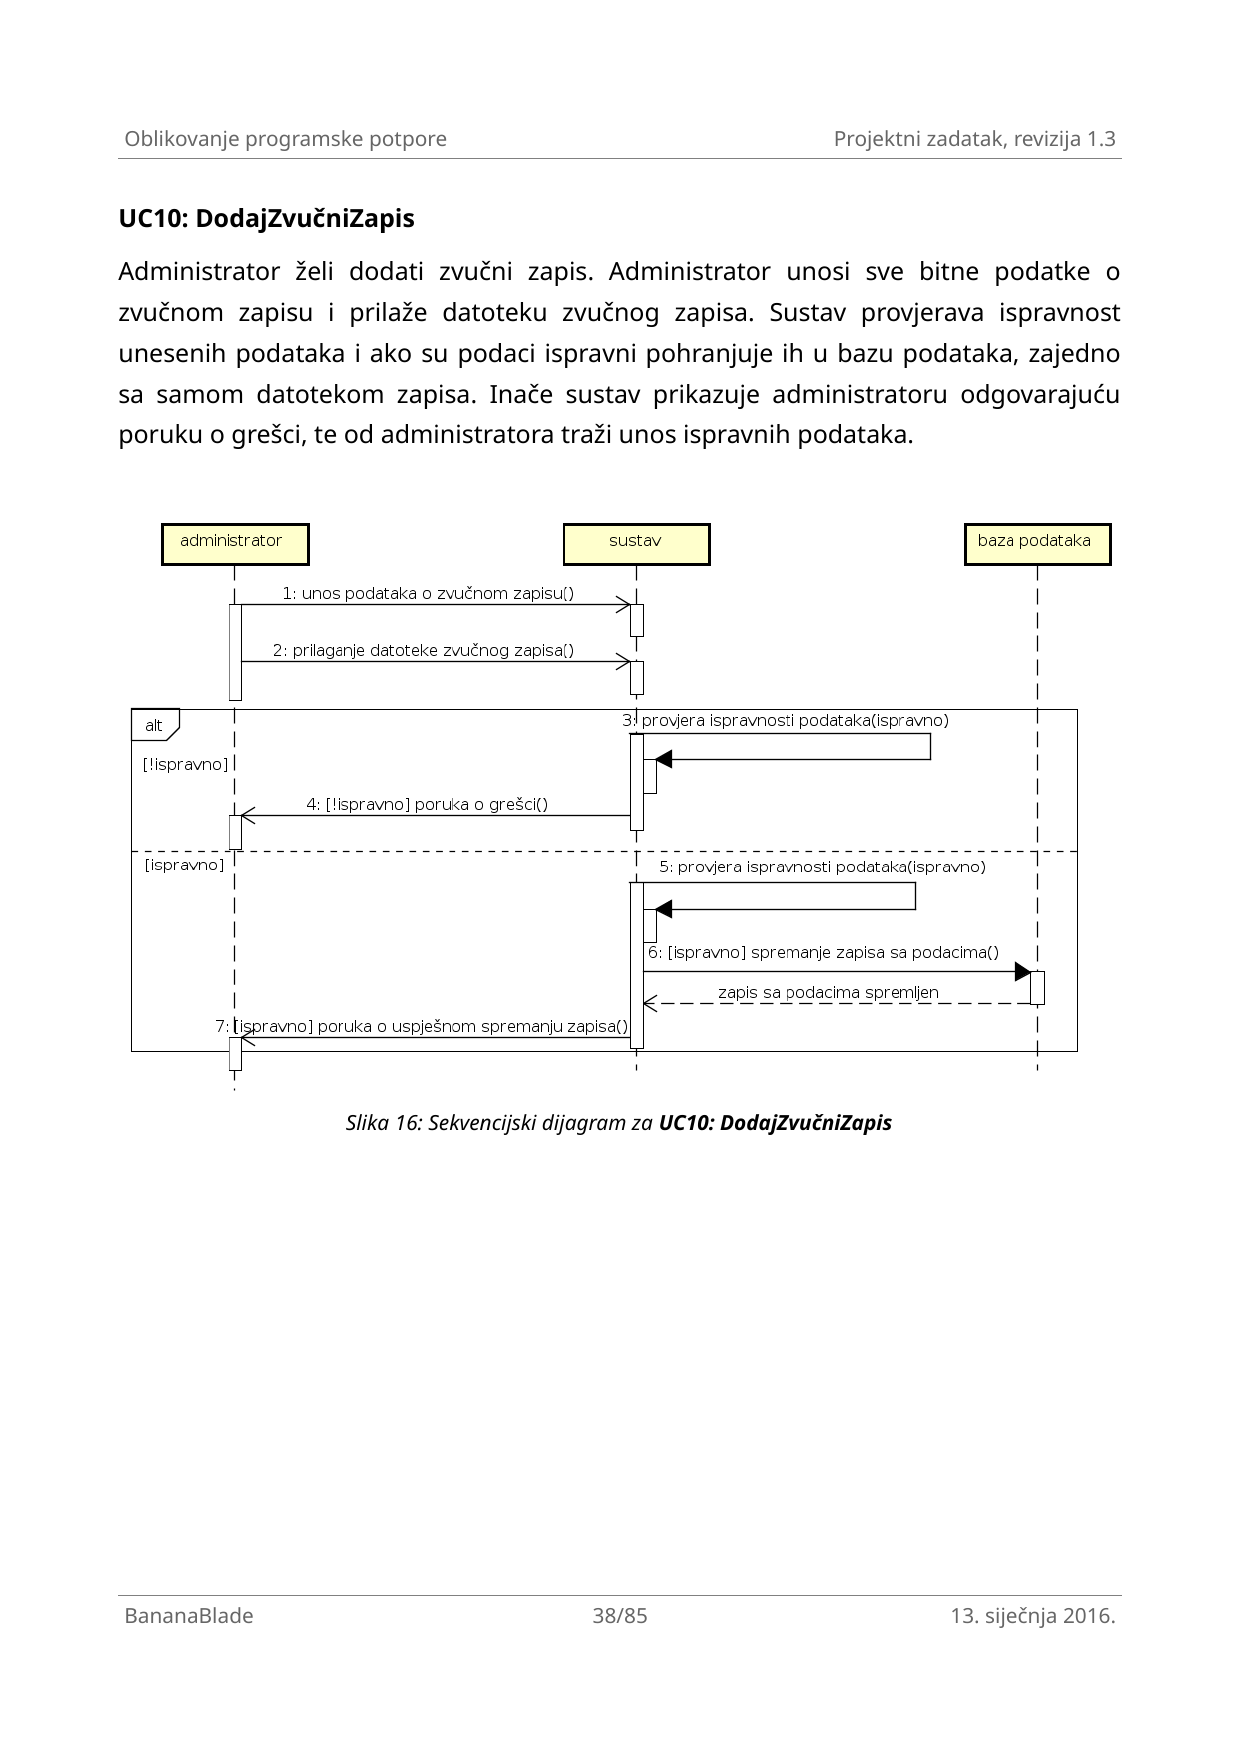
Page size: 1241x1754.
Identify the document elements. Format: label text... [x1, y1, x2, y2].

text Slika 16: Sekvencijski dijagram za UC10: DodajZvučniZapis [118, 1103, 1122, 1136]
subtitle UC10: DodajZvučniZapis [118, 201, 1122, 234]
text Administrator želi dodati zvučni zapis. Administrator unosi sve bitne podatke o zvučnom zapisu i prilaže datoteku zvučnog zapisa. Sustav provjerava ispravnost unesenih podataka i ako su podaci ispravni pohranjuje ih u bazu podataka, zajedno sa samom datotekom zapisa. Inače sustav prikazuje administratoru odgovarajuću poruku o grešci, te od administratora traži unos ispravnih podataka. [118, 254, 1122, 451]
picture [118, 511, 1123, 1103]
